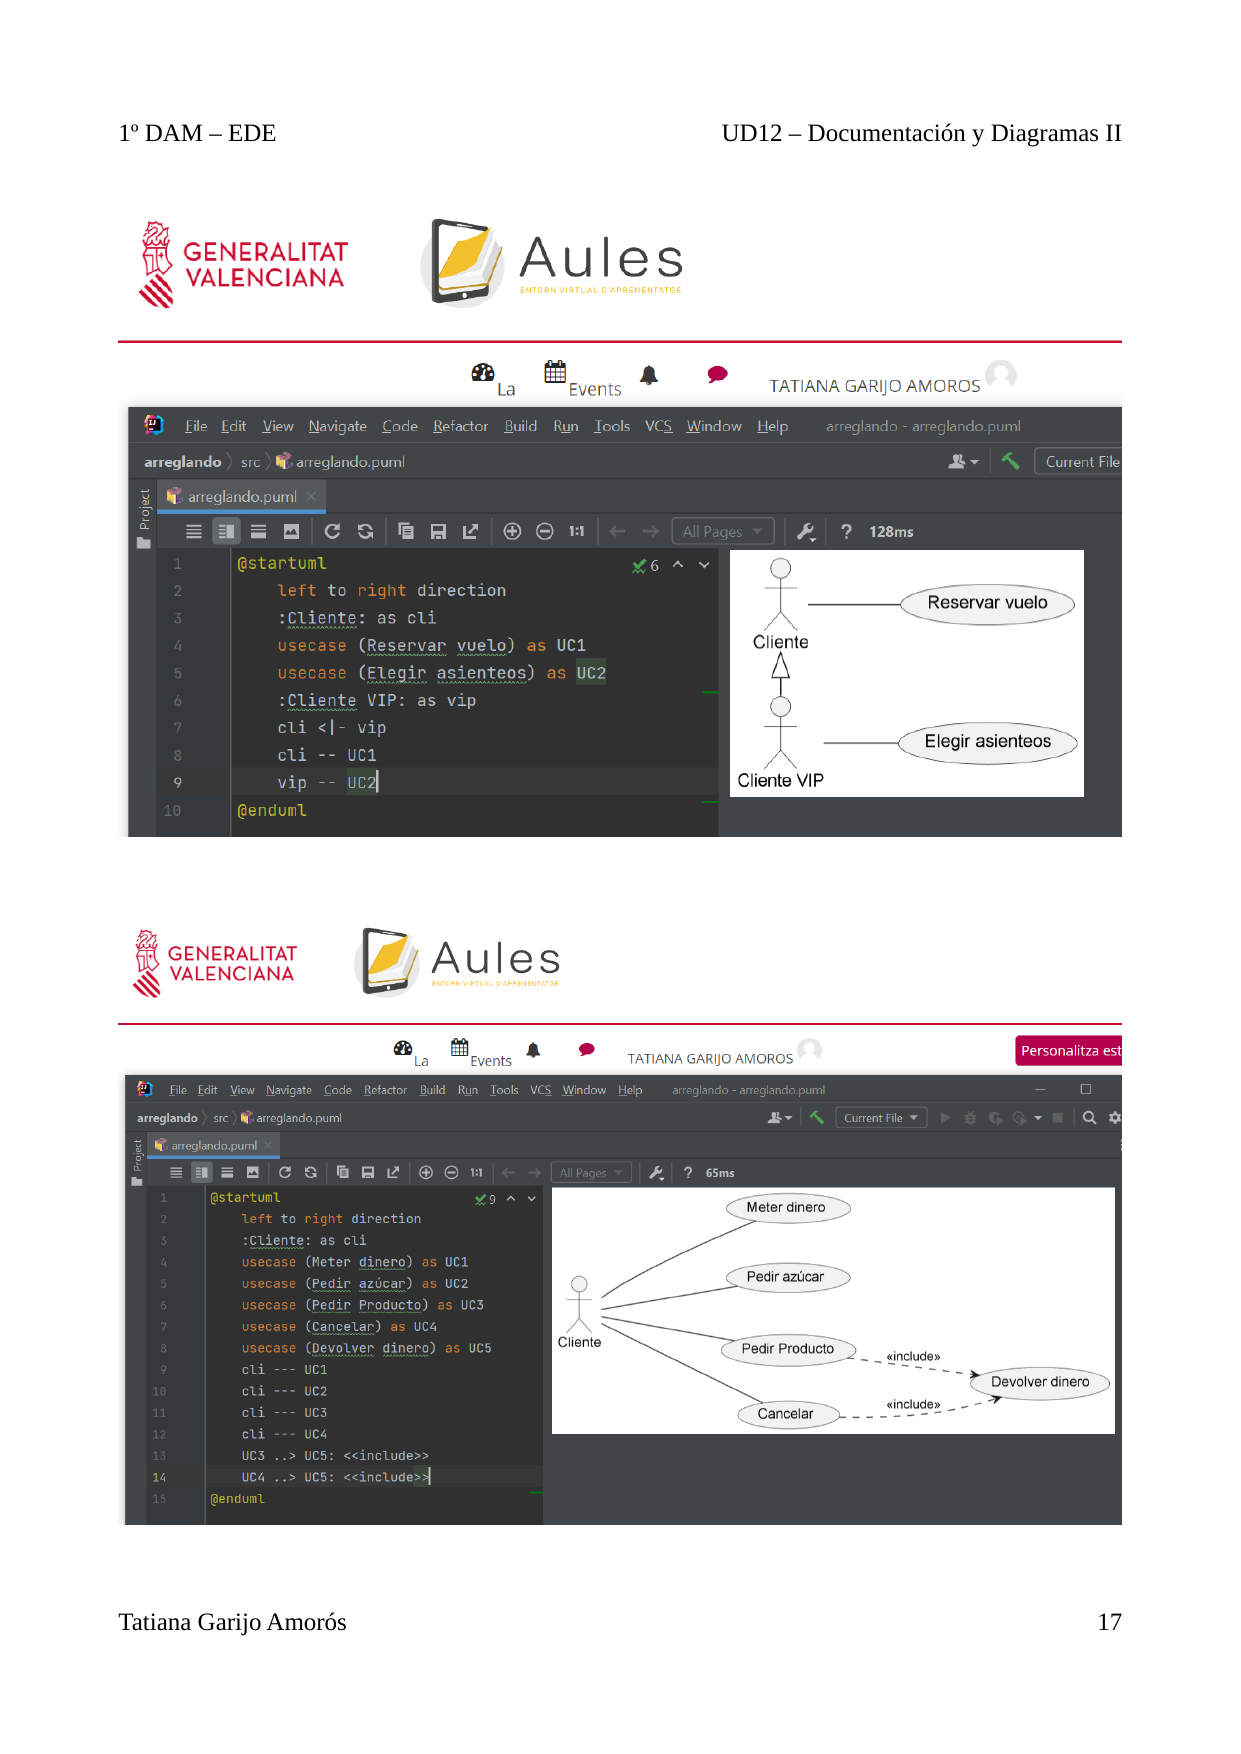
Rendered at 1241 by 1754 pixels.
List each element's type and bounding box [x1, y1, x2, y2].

picture [118, 919, 1122, 1525]
picture [118, 217, 1122, 837]
